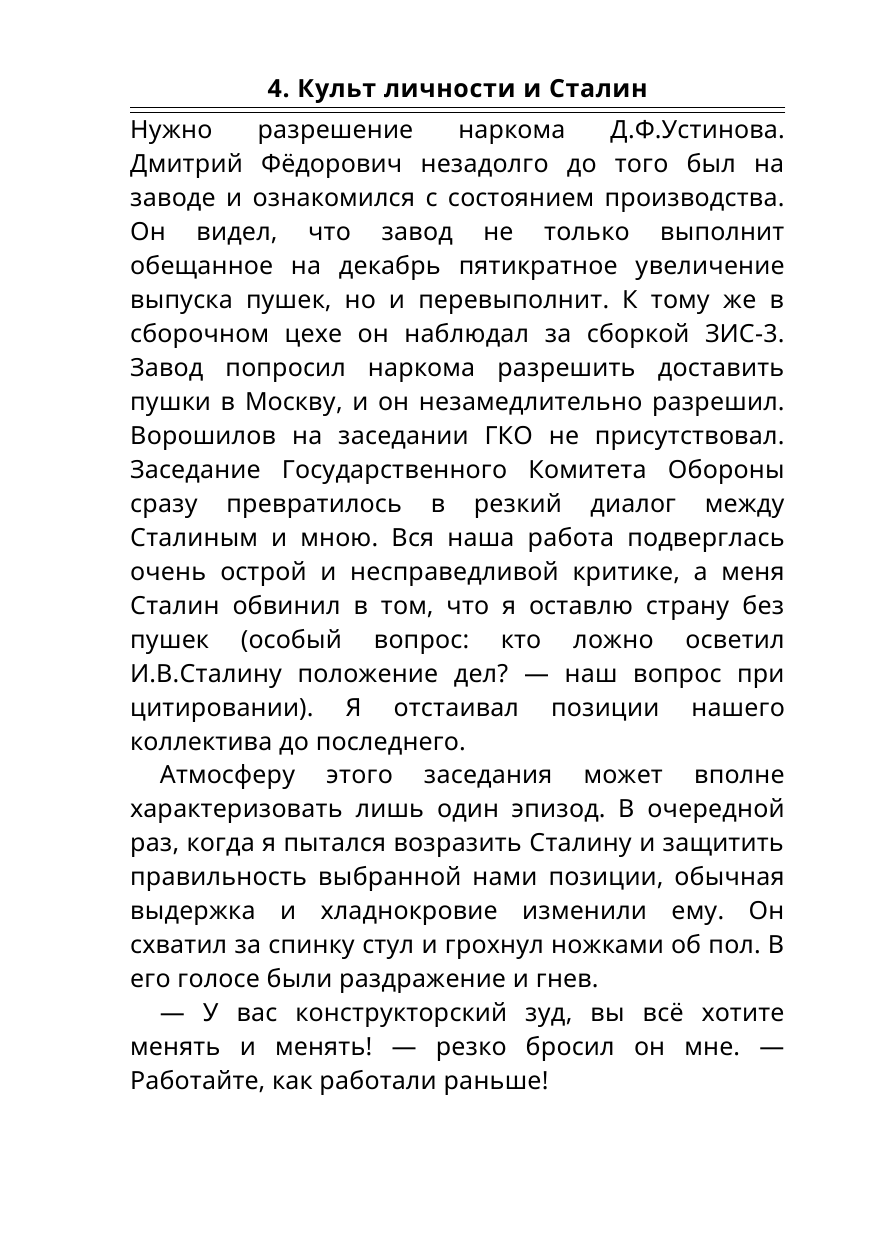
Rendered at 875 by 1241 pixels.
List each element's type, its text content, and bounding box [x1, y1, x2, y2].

text — У вас конструкторский зуд, вы всё хотите менять и менять! — резко бросил он мне. — Работайте, как работали раньше! [130, 995, 785, 1097]
text Нужно разрешение наркома Д.Ф.Устинова. Дмитрий Фёдорович незадолго до того был на заводе и ознакомился с состоянием производства. Он видел, что завод не только выполнит обещанное на декабрь пятикратное увеличение выпуска пушек, но и перевыполнит. К тому же в сборочном цехе он наблюдал за сборкой ЗИС-3. Завод попросил наркома разрешить доставить пушки в Москву, и он незамедлительно разрешил. Ворошилов на заседании ГКО не присутствовал. Заседание Государственного Комитета Обороны сразу превратилось в резкий диалог между Сталиным и мною. Вся наша работа подверглась очень острой и несправедливой критике, а меня Сталин обвинил в том, что я оставлю страну без пушек (особый вопрос: кто ложно осветил И.В.Сталину положение дел? — наш вопрос при цитировании). Я отстаивал позиции нашего коллектива до последнего. [130, 113, 785, 757]
text Атмосферу этого заседания может вполне характеризовать лишь один эпизод. В очередной раз, когда я пытался возразить Сталину и защитить правильность выбранной нами позиции, обычная выдержка и хладнокровие изменили ему. Он схватил за спинку стул и грохнул ножками об пол. В его голосе были раздражение и гнев. [130, 757, 785, 995]
